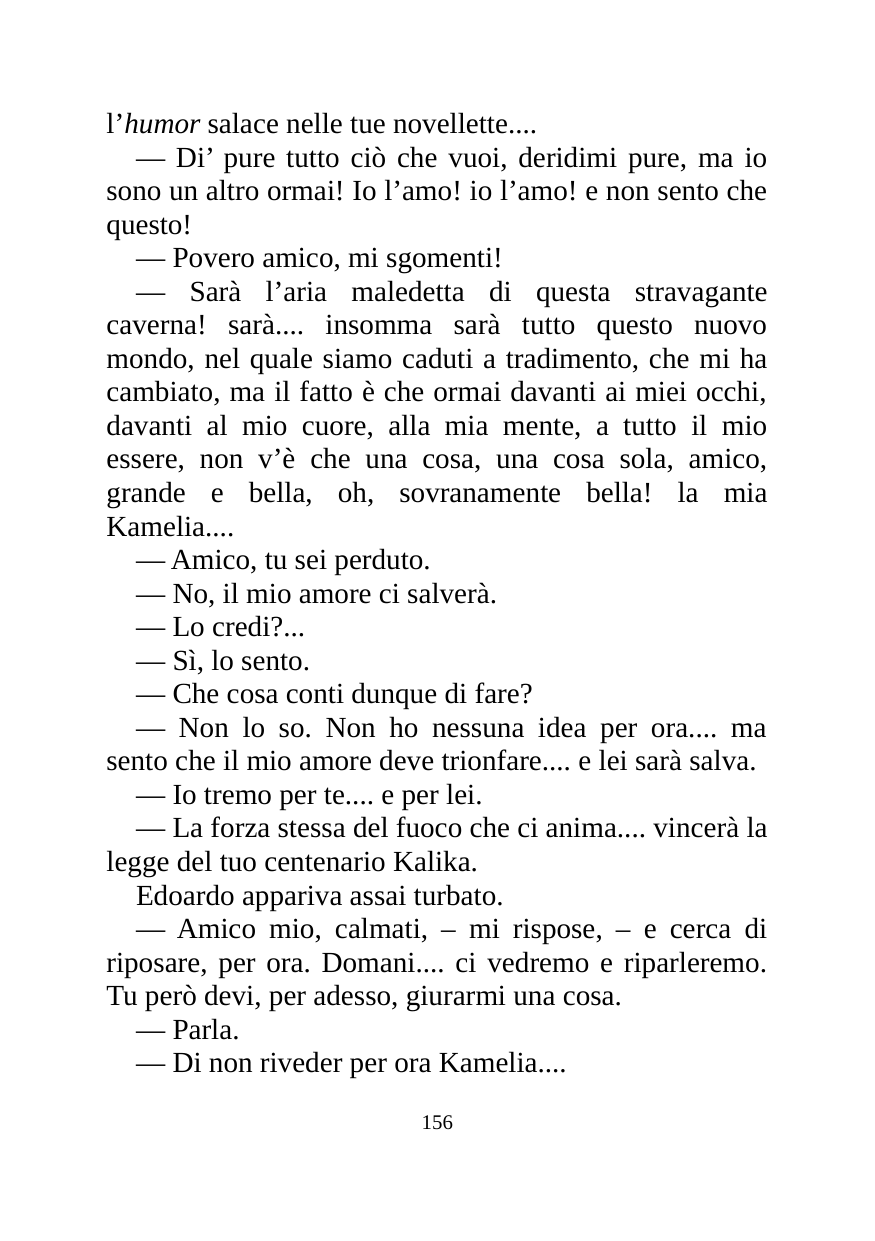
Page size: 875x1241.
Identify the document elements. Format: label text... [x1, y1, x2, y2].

text — Sì, lo sento. [106, 643, 768, 676]
text — Di’ pure tutto ciò che vuoi, deridimi pure, ma io sono un altro ormai! Io l’amo! io l’amo! e non sento che questo! [106, 140, 768, 240]
text — Lo credi?... [106, 609, 768, 643]
text Edoardo appariva assai turbato. [106, 878, 768, 911]
text — Di non riveder per ora Kamelia.... [106, 1045, 768, 1079]
text — Che cosa conti dunque di fare? [106, 676, 768, 710]
text l’humor salace nelle tue novellette.... [106, 106, 768, 140]
text — No, il mio amore ci salverà. [106, 576, 768, 609]
text — Non lo so. Non ho nessuna idea per ora.... ma sento che il mio amore deve trionfare.... e lei sarà salva. [106, 710, 768, 777]
text — La forza stessa del fuoco che ci anima.... vincerà la legge del tuo centenario Kalika. [106, 811, 768, 878]
text — Parla. [106, 1012, 768, 1045]
text — Povero amico, mi sgomenti! [106, 240, 768, 274]
text — Sarà l’aria maledetta di questa stravagante caverna! sarà.... insomma sarà tutto questo nuovo mondo, nel quale siamo caduti a tradimento, che mi ha cambiato, ma il fatto è che ormai davanti ai miei occhi, davanti al mio cuore, alla mia mente, a tutto il mio essere, non v’è che una cosa, una cosa sola, amico, grande e bella, oh, sovranamente bella! la mia Kamelia.... [106, 274, 768, 542]
text — Io tremo per te.... e per lei. [106, 777, 768, 811]
text — Amico mio, calmati, – mi rispose, – e cerca di riposare, per ora. Domani.... ci vedremo e riparleremo. Tu però devi, per adesso, giurarmi una cosa. [106, 911, 768, 1012]
text — Amico, tu sei perduto. [106, 542, 768, 576]
